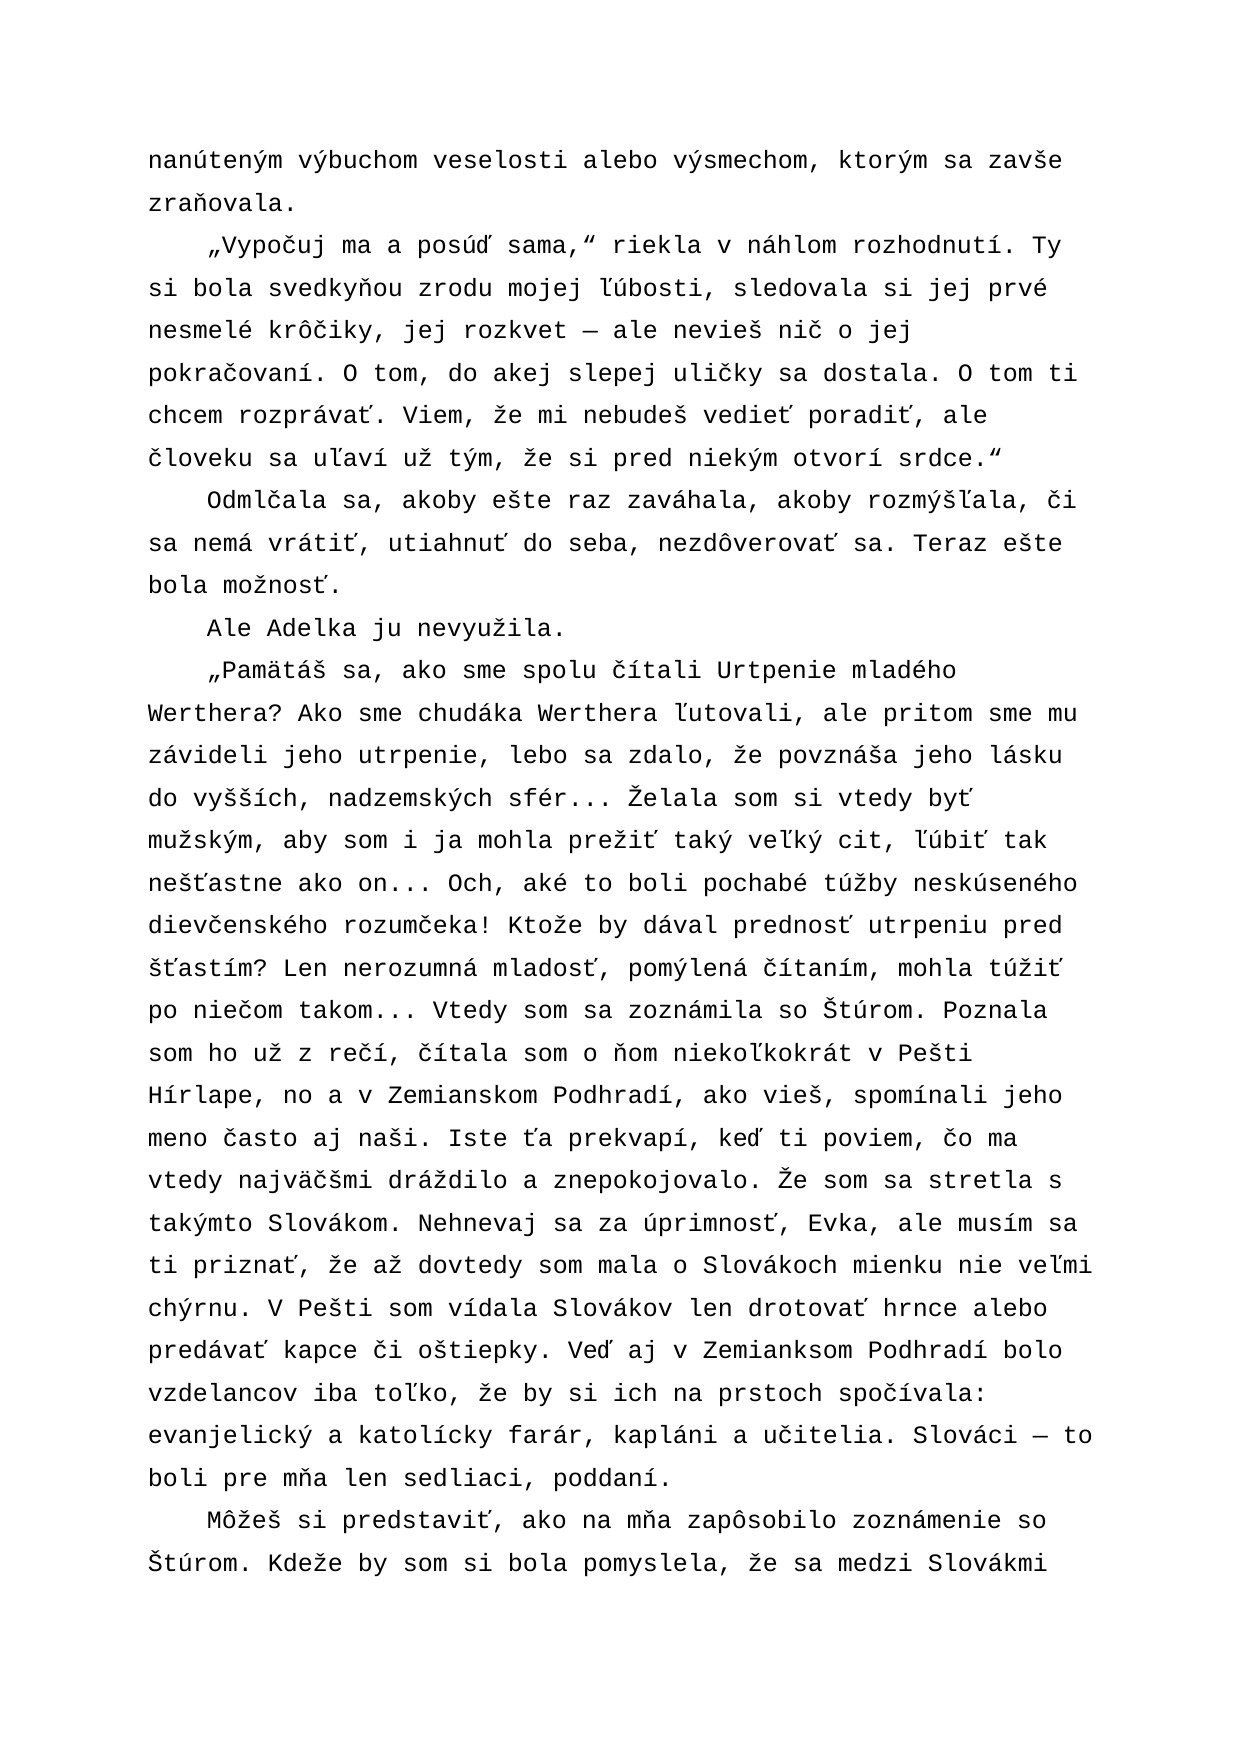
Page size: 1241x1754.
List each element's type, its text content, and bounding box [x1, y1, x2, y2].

text Môžeš si predstaviť, ako na mňa zapôsobilo zoznámenie so Štúrom. Kdeže by som si bola pomyslela, že sa medzi Slovákmi [148, 1508, 1093, 1578]
text „Pamätáš sa, ako sme spolu čítali Urtpenie mladého Werthera? Ako sme chudáka Werthera ľutovali, ale pritom sme mu závideli jeho utrpenie, lebo sa zdalo, že povznáša jeho lásku do vyšších, nadzemských sfér... Želala som si vtedy byť mužským, aby som i ja mohla prežiť taký veľký cit, ľúbiť tak nešťastne ako on... Och, aké to boli pochabé túžby neskúseného dievčenského rozumčeka! Ktože by dával prednosť utrpeniu pred šťastím? Len nerozumná mladosť, pomýlená čítaním, mohla túžiť po niečom takom... Vtedy som sa zoznámila so Štúrom. Poznala som ho už z rečí, čítala som o ňom niekoľkokrát v Pešti Hírlape, no a v Zemianskom Podhradí, ako vieš, spomínali jeho meno často aj naši. Iste ťa prekvapí, keď ti poviem, čo ma vtedy najväčšmi dráždilo a znepokojovalo. Že som sa stretla s takýmto Slovákom. Nehnevaj sa za úprimnosť, Evka, ale musím sa ti priznať, že až dovtedy som mala o Slovákoch mienku nie veľmi chýrnu. V Pešti som vídala Slovákov len drotovať hrnce alebo predávať kapce či oštiepky. Veď aj v Zemianksom Podhradí bolo vzdelancov iba toľko, že by si ich na prstoch spočívala: evanjelický a katolícky farár, kapláni a učitelia. Slováci — to boli pre mňa len sedliaci, poddaní. [148, 658, 1093, 1493]
text Ale Adelka ju nevyužila. [148, 615, 1093, 643]
text „Vypočuj ma a posúď sama,“ riekla v náhlom rozhodnutí. Ty si bola svedkyňou zrodu mojej ľúbosti, sledovala si jej prvé nesmelé krôčiky, jej rozkvet — ale nevieš nič o jej pokračovaní. O tom, do akej slepej uličky sa dostala. O tom ti chcem rozprávať. Viem, že mi nebudeš vedieť poradiť, ale človeku sa uľaví už tým, že si pred niekým otvorí srdce.“ [148, 233, 1093, 473]
text nanúteným výbuchom veselosti alebo výsmechom, ktorým sa zavše zraňovala. [148, 148, 1093, 218]
text Odmlčala sa, akoby ešte raz zaváhala, akoby rozmýšľala, či sa nemá vrátiť, utiahnuť do seba, nezdôverovať sa. Teraz ešte bola možnosť. [148, 488, 1093, 601]
